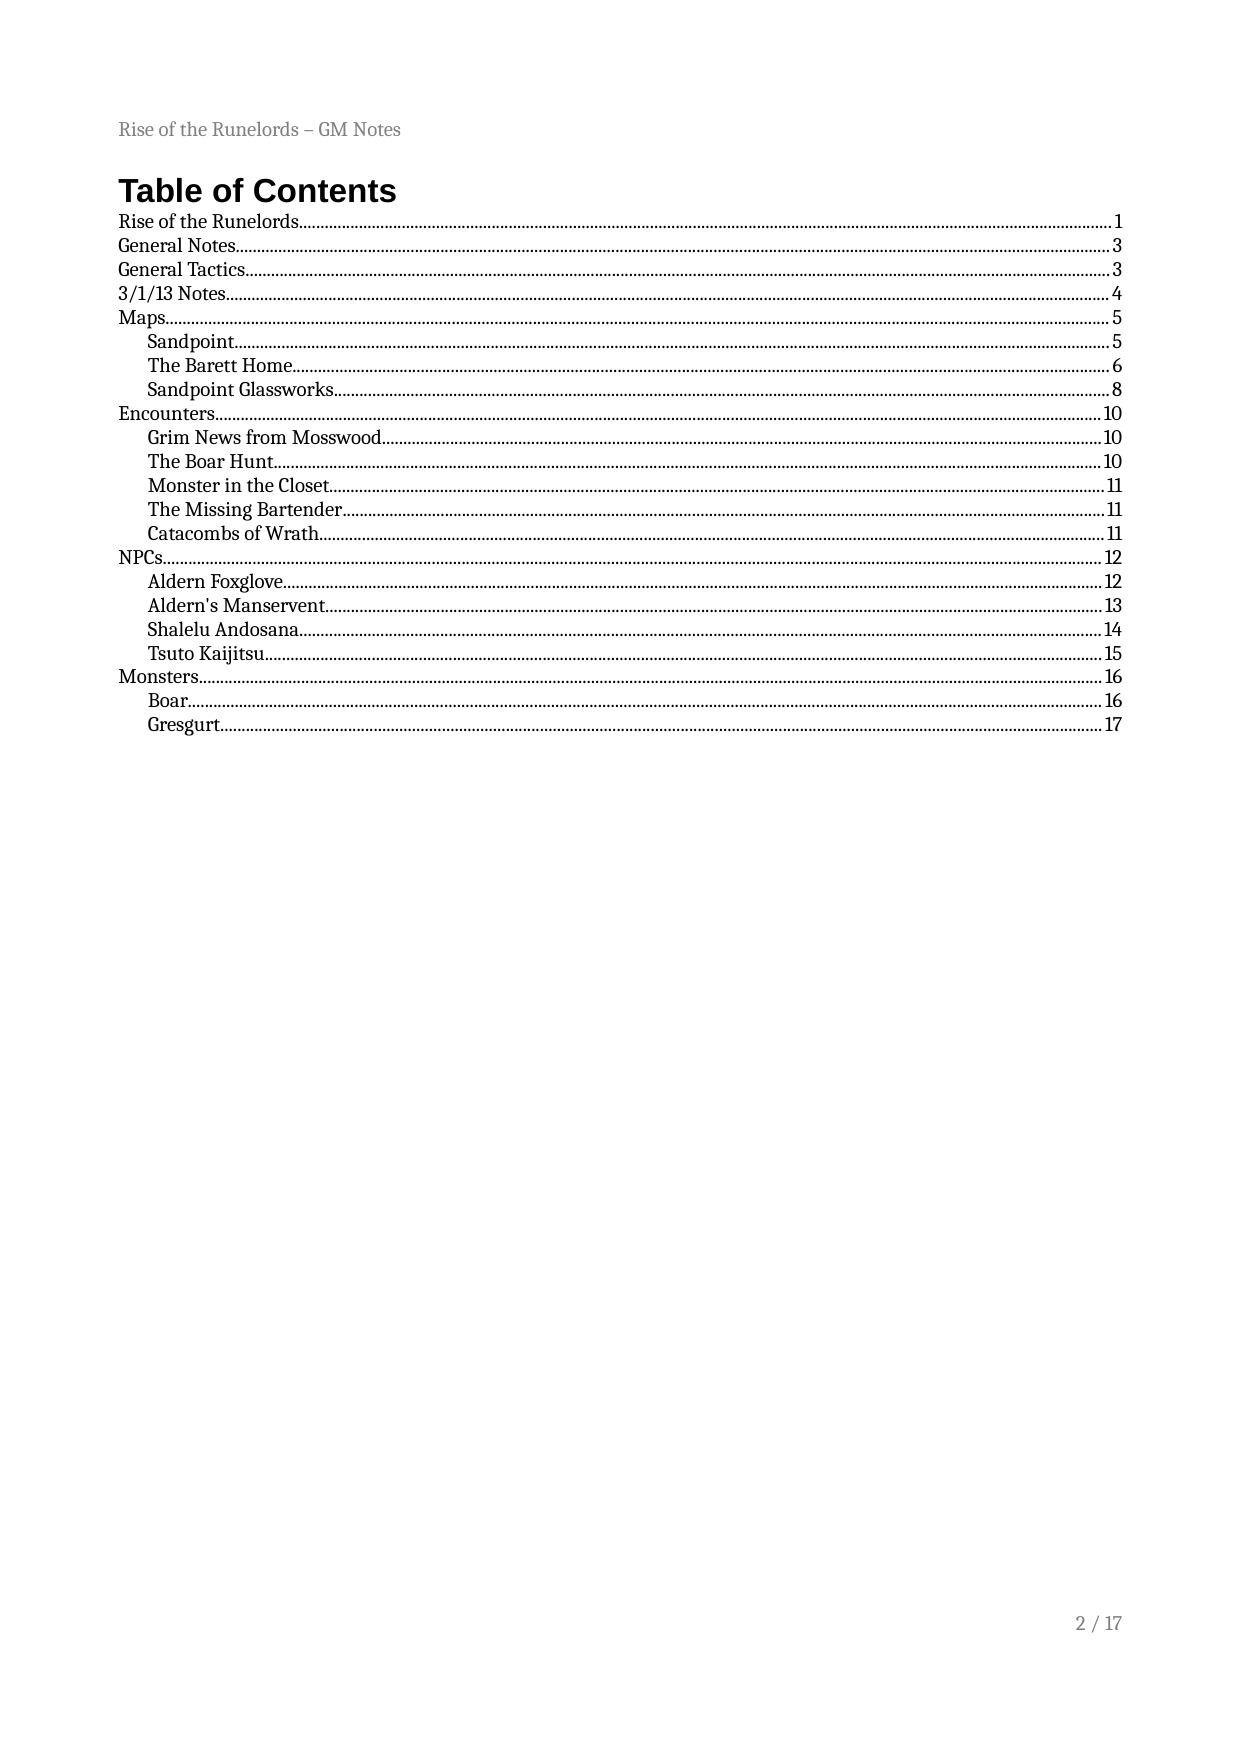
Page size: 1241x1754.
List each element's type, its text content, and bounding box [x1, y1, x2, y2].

text Monster in the Closet 11 [148, 473, 1122, 497]
text Monsters 16 [118, 665, 1122, 689]
text General Tactics 3 [118, 258, 1122, 282]
text Catacombs of Wrath 11 [148, 521, 1122, 545]
text The Barett Home 6 [148, 354, 1122, 378]
text Boar 16 [148, 689, 1122, 713]
text Gresgurt 17 [148, 713, 1122, 737]
text Maps 5 [118, 306, 1122, 330]
text NPCs 12 [118, 545, 1122, 569]
text The Boar Hunt 10 [148, 449, 1122, 473]
text Sandpoint 5 [148, 330, 1122, 354]
subtitle Table of Contents [118, 172, 1122, 210]
text Aldern's Manservent 13 [148, 593, 1122, 617]
text 3/1/13 Notes 4 [118, 282, 1122, 306]
text Shalelu Andosana 14 [148, 617, 1122, 641]
text Sandpoint Glassworks 8 [148, 378, 1122, 402]
text Rise of the Runelords 1 [118, 210, 1122, 234]
text Tsuto Kaijitsu 15 [148, 641, 1122, 665]
text General Notes 3 [118, 234, 1122, 258]
text Grim News from Mosswood 10 [148, 426, 1122, 449]
text Aldern Foxglove 12 [148, 569, 1122, 593]
text Encounters 10 [118, 402, 1122, 426]
text The Missing Bartender 11 [148, 497, 1122, 521]
